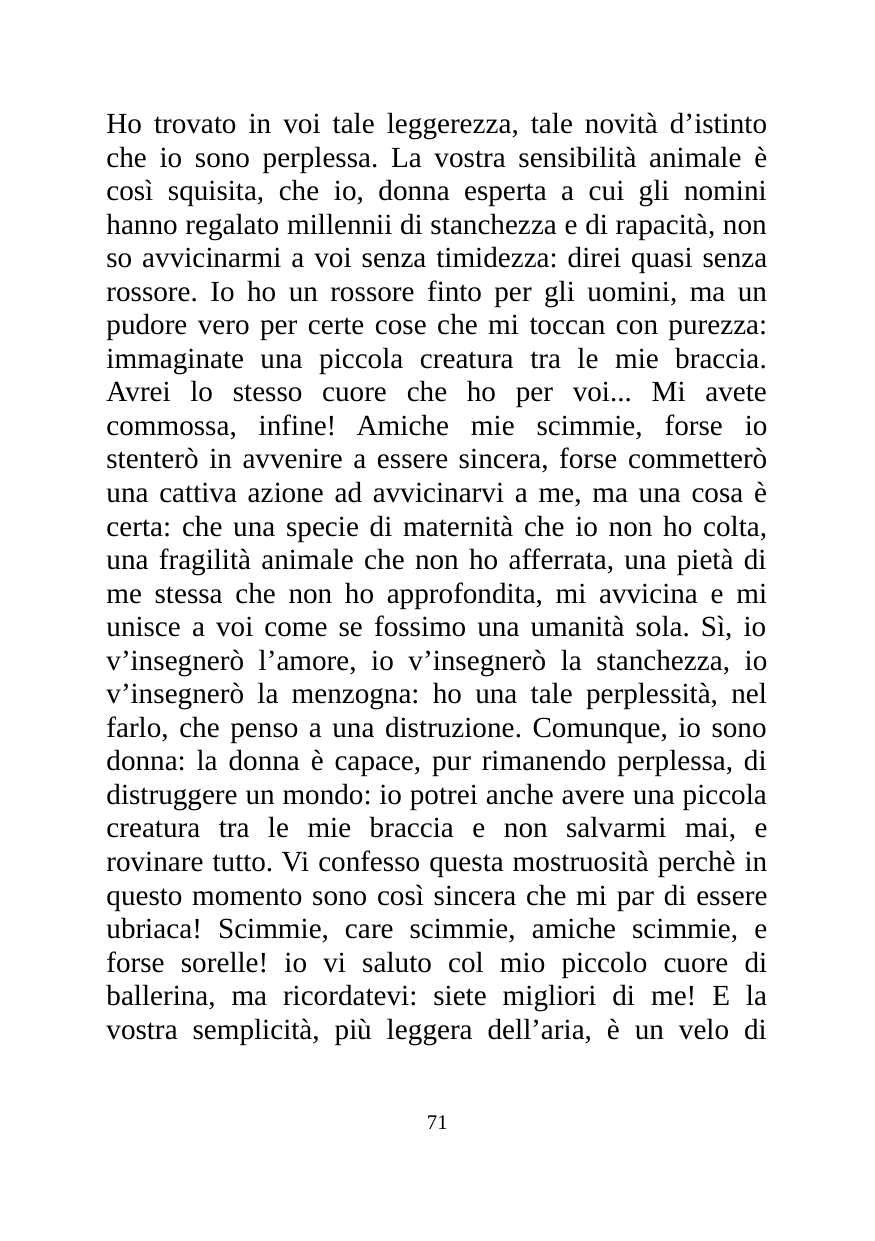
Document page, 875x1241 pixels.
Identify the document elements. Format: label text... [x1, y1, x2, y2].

text Ho trovato in voi tale leggerezza, tale novità d’istinto che io sono perplessa. La vostra sensibilità animale è così squisita, che io, donna esperta a cui gli nomini hanno regalato millennii di stanchezza e di rapacità, non so avvicinarmi a voi senza timidezza: direi quasi senza rossore. Io ho un rossore finto per gli uomini, ma un pudore vero per certe cose che mi toccan con purezza: immaginate una piccola creatura tra le mie braccia. Avrei lo stesso cuore che ho per voi... Mi avete commossa, infine! Amiche mie scimmie, forse io stenterò in avvenire a essere sincera, forse commetterò una cattiva azione ad avvicinarvi a me, ma una cosa è certa: che una specie di maternità che io non ho colta, una fragilità animale che non ho afferrata, una pietà di me stessa che non ho approfondita, mi avvicina e mi unisce a voi come se fossimo una umanità sola. Sì, io v’insegnerò l’amore, io v’insegnerò la stanchezza, io v’insegnerò la menzogna: ho una tale perplessità, nel farlo, che penso a una distruzione. Comunque, io sono donna: la donna è capace, pur rimanendo perplessa, di distruggere un mondo: io potrei anche avere una piccola creatura tra le mie braccia e non salvarmi mai, e rovinare tutto. Vi confesso questa mostruosità perchè in questo momento sono così sincera che mi par di essere ubriaca! Scimmie, care scimmie, amiche scimmie, e forse sorelle! io vi saluto col mio piccolo cuore di ballerina, ma ricordatevi: siete migliori di me! E la vostra semplicità, più leggera dell’aria, è un velo di [106, 106, 768, 1045]
